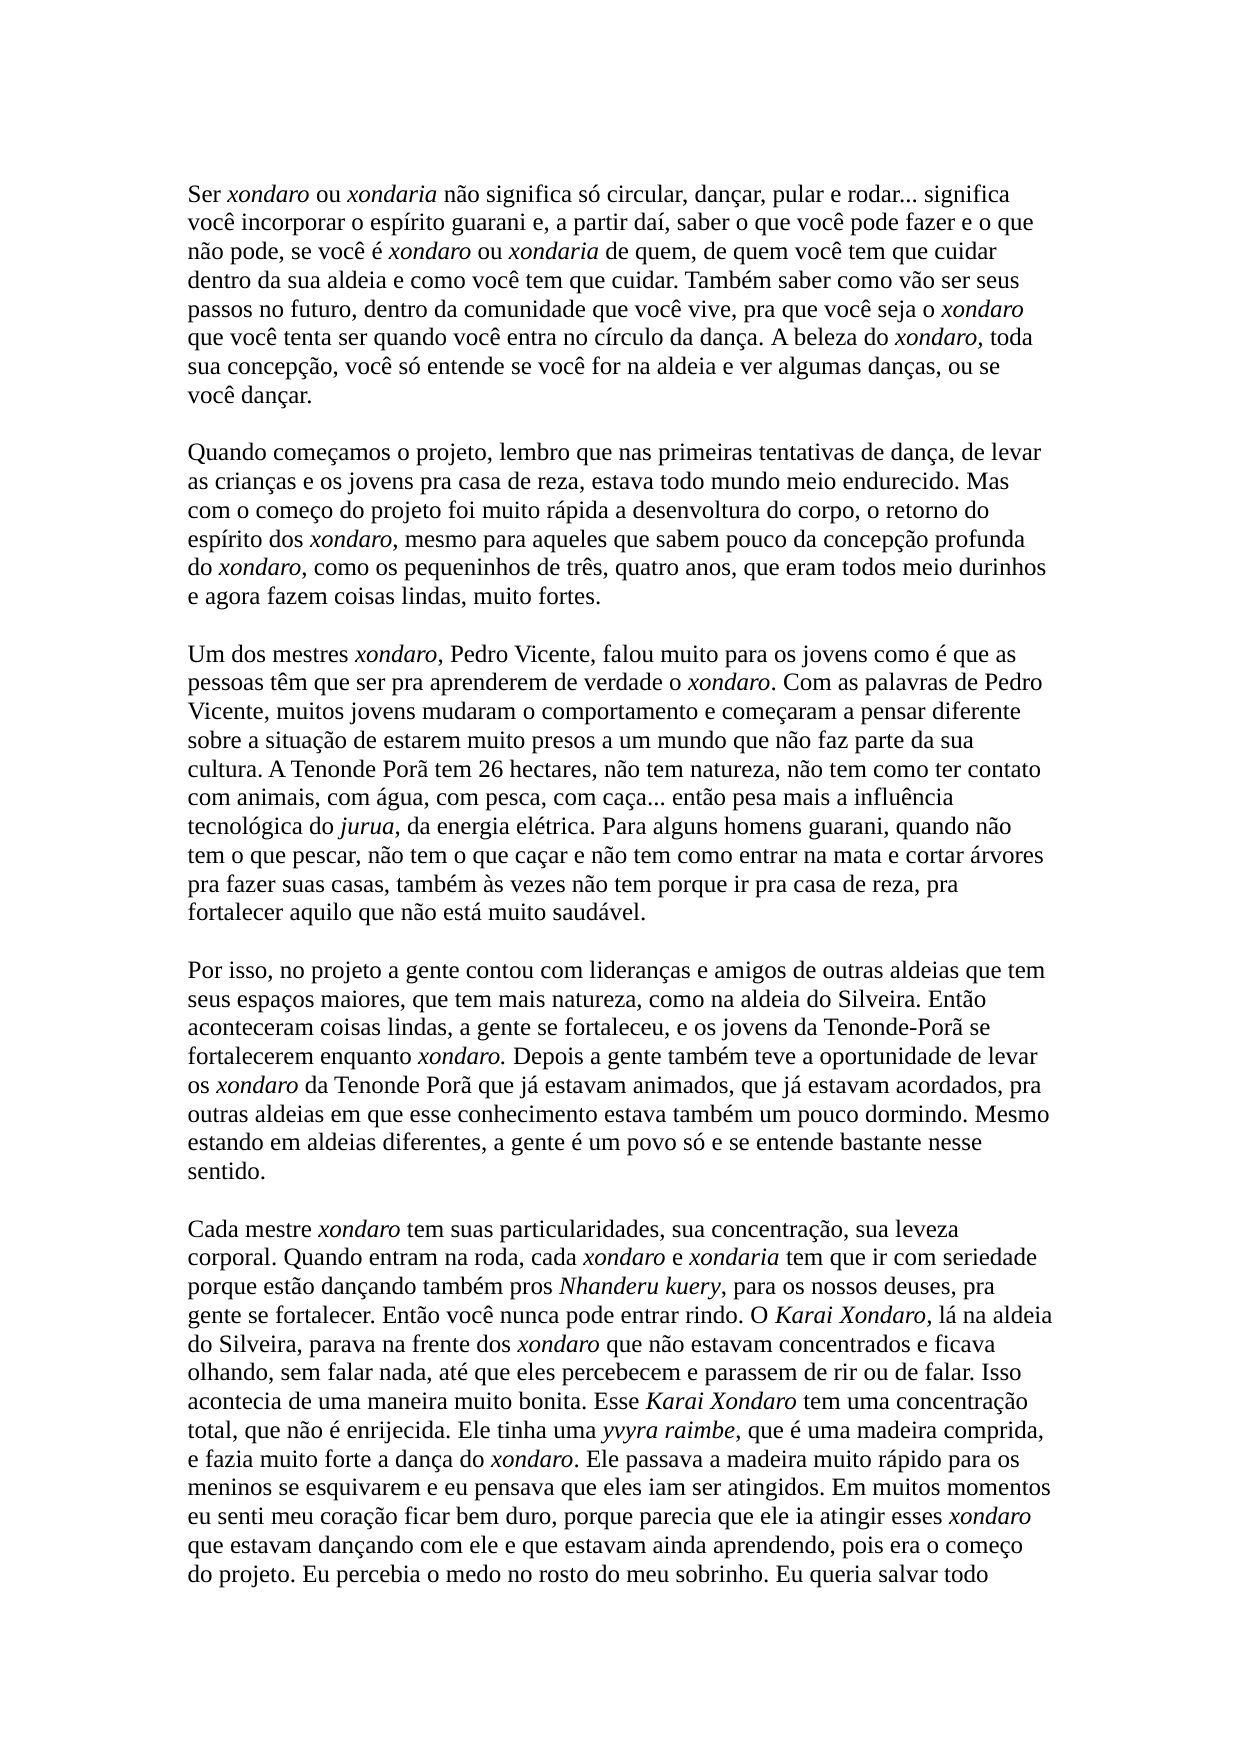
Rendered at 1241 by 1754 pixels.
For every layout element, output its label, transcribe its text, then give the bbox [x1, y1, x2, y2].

text Por isso, no projeto a gente contou com lideranças e amigos de outras aldeias que tem seus espaços maiores, que tem mais natureza, como na aldeia do Silveira. Então aconteceram coisas lindas, a gente se fortaleceu, e os jovens da Tenonde-Porã se fortalecerem enquanto xondaro. Depois a gente também teve a oportunidade de levar os xondaro da Tenonde Porã que já estavam animados, que já estavam acordados, pra outras aldeias em que esse conhecimento estava também um pouco dormindo. Mesmo estando em aldeias diferentes, a gente é um povo só e se entende bastante nesse sentido. [187, 955, 1053, 1185]
text Ser xondaro ou xondaria não significa só circular, dançar, pular e rodar... significa você incorporar o espírito guarani e, a partir daí, saber o que você pode fazer e o que não pode, se você é xondaro ou xondaria de quem, de quem você tem que cuidar dentro da sua aldeia e como você tem que cuidar. Também saber como vão ser seus passos no futuro, dentro da comunidade que você vive, pra que você seja o xondaro que você tenta ser quando você entra no círculo da dança. A beleza do xondaro, toda sua concepção, você só entende se você for na aldeia e ver algumas danças, ou se você dançar. [187, 179, 1053, 409]
text Um dos mestres xondaro, Pedro Vicente, falou muito para os jovens como é que as pessoas têm que ser pra aprenderem de verdade o xondaro. Com as palavras de Pedro Vicente, muitos jovens mudaram o comportamento e começaram a pensar diferente sobre a situação de estarem muito presos a um mundo que não faz parte da sua cultura. A Tenonde Porã tem 26 hectares, não tem natureza, não tem como ter contato com animais, com água, com pesca, com caça... então pesa mais a influência tecnológica do jurua, da energia elétrica. Para alguns homens guarani, quando não tem o que pescar, não tem o que caçar e não tem como entrar na mata e cortar árvores pra fazer suas casas, também às vezes não tem porque ir pra casa de reza, pra fortalecer aquilo que não está muito saudável. [187, 639, 1053, 926]
text Quando começamos o projeto, lembro que nas primeiras tentativas de dança, de levar as crianças e os jovens pra casa de reza, estava todo mundo meio endurecido. Mas com o começo do projeto foi muito rápida a desenvoltura do corpo, o retorno do espírito dos xondaro, mesmo para aqueles que sabem pouco da concepção profunda do xondaro, como os pequeninhos de três, quatro anos, que eram todos meio durinhos e agora fazem coisas lindas, muito fortes. [187, 437, 1053, 610]
text Cada mestre xondaro tem suas particularidades, sua concentração, sua leveza corporal. Quando entram na roda, cada xondaro e xondaria tem que ir com seriedade porque estão dançando também pros Nhanderu kuery, para os nossos deuses, pra gente se fortalecer. Então você nunca pode entrar rindo. O Karai Xondaro, lá na aldeia do Silveira, parava na frente dos xondaro que não estavam concentrados e ficava olhando, sem falar nada, até que eles percebecem e parassem de rir ou de falar. Isso acontecia de uma maneira muito bonita. Esse Karai Xondaro tem uma concentração total, que não é enrijecida. Ele tinha uma yvyra raimbe, que é uma madeira comprida, e fazia muito forte a dança do xondaro. Ele passava a madeira muito rápido para os meninos se esquivarem e eu pensava que eles iam ser atingidos. Em muitos momentos eu senti meu coração ficar bem duro, porque parecia que ele ia atingir esses xondaro que estavam dançando com ele e que estavam ainda aprendendo, pois era o começo do projeto. Eu percebia o medo no rosto do meu sobrinho. Eu queria salvar todo [187, 1214, 1053, 1587]
